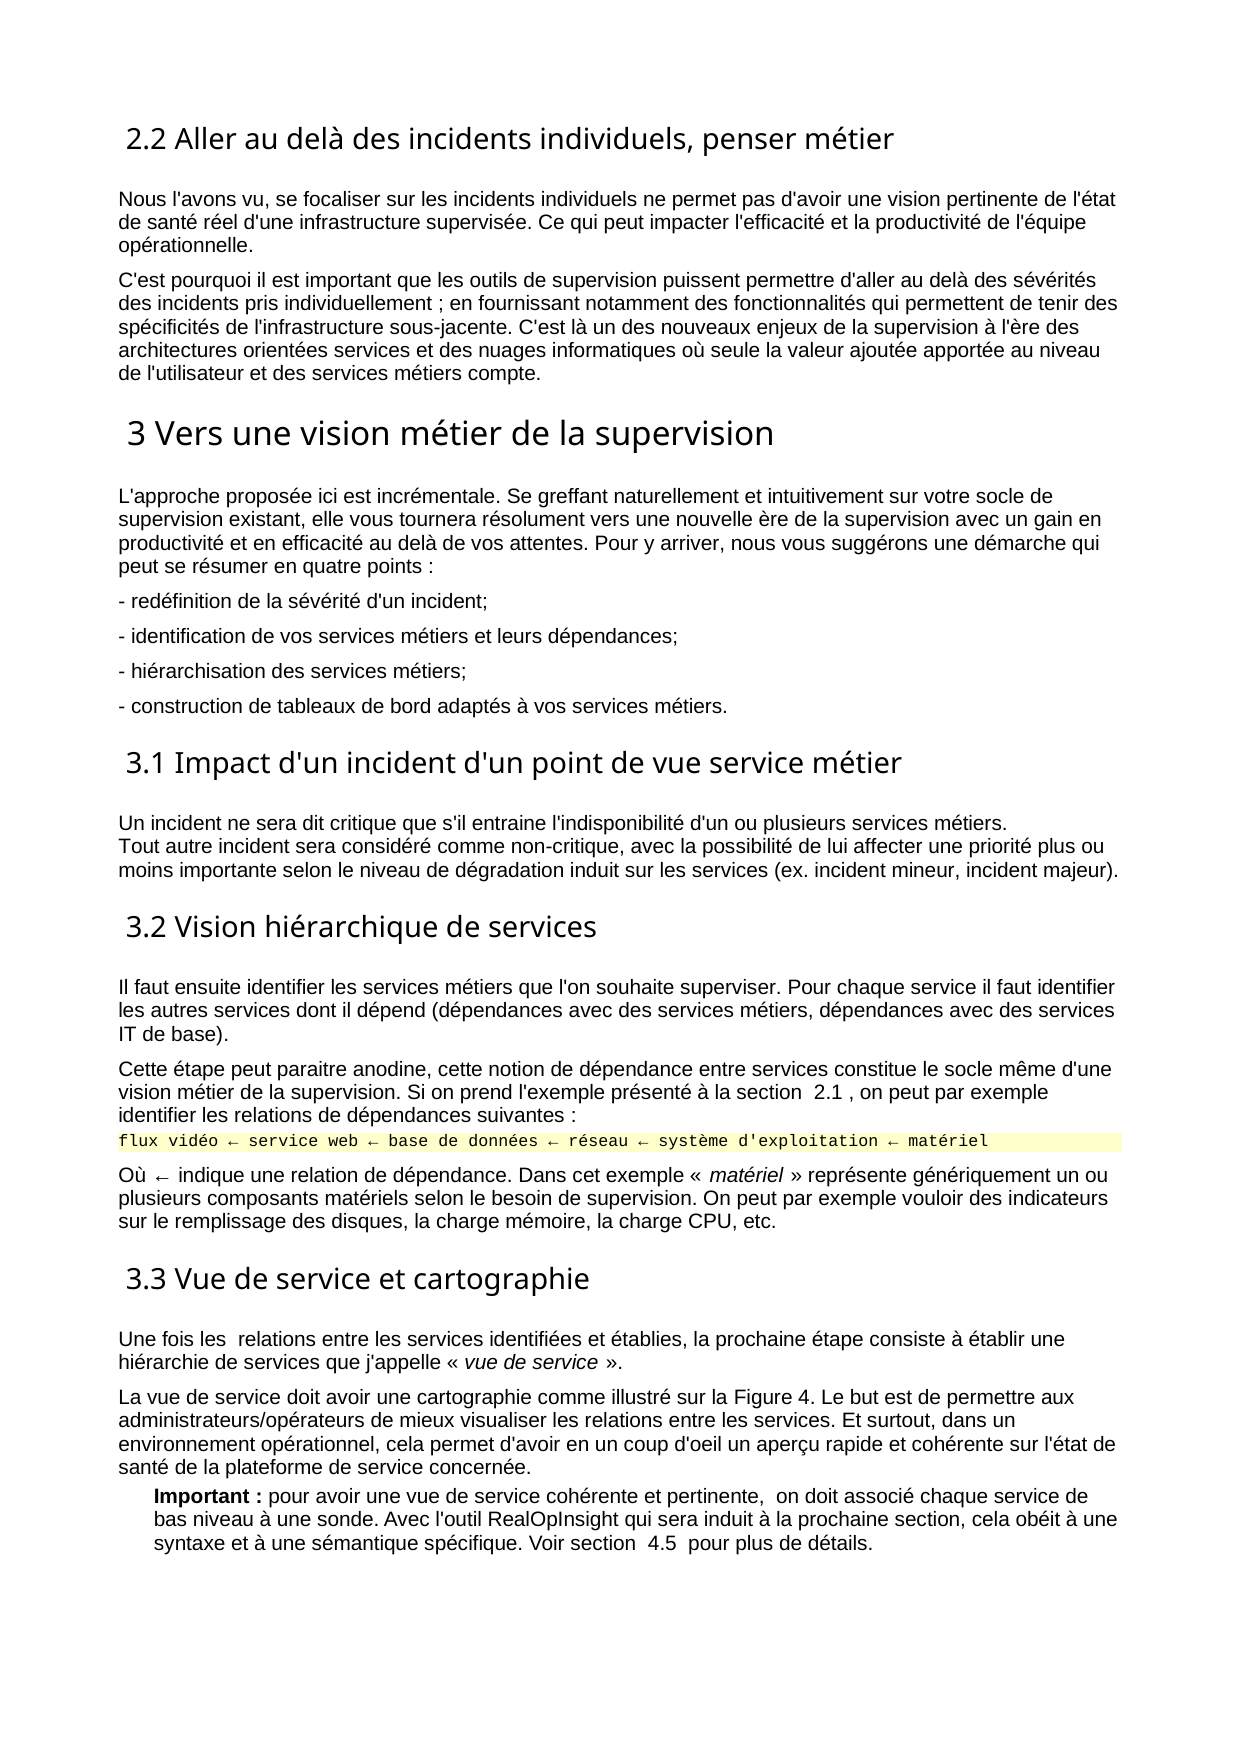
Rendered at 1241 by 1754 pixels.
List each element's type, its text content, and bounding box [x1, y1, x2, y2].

subtitle Vue de service et cartographie [118, 1258, 1122, 1298]
subtitle Vers une vision métier de la supervision [118, 410, 1122, 455]
text Cette étape peut paraitre anodine, cette notion de dépendance entre services constitue le socle même d'une vision métier de la supervision. Si on prend l'exemple présenté à la section 2.1, on peut par exemple identifier les relations de dépendances suivantes : [118, 1057, 1122, 1127]
text - identification de vos services métiers et leurs dépendances; [118, 624, 1122, 648]
text Où ← indique une relation de dépendance. Dans cet exemple « matériel » représente génériquement un ou plusieurs composants matériels selon le besoin de supervision. On peut par exemple vouloir des indicateurs sur le remplissage des disques, la charge mémoire, la charge CPU, etc. [118, 1164, 1122, 1233]
text L'approche proposée ici est incrémentale. Se greffant naturellement et intuitivement sur votre socle de supervision existant, elle vous tournera résolument vers une nouvelle ère de la supervision avec un gain en productivité et en efficacité au delà de vos attentes. Pour y arriver, nous vous suggérons une démarche qui peut se résumer en quatre points : [118, 485, 1122, 578]
text La vue de service doit avoir une cartographie comme illustré sur la Figure 4. Le but est de permettre aux administrateurs/opérateurs de mieux visualiser les relations entre les services. Et surtout, dans un environnement opérationnel, cela permet d'avoir en un coup d'oeil un aperçu rapide et cohérente sur l'état de santé de la plateforme de service concernée. [118, 1386, 1122, 1479]
text - construction de tableaux de bord adaptés à vos services métiers. [118, 694, 1122, 718]
text Important : pour avoir une vue de service cohérente et pertinente, on doit associé chaque service de bas niveau à une sonde. Avec l'outil RealOpInsight qui sera induit à la prochaine section, cela obéit à une syntaxe et à une sémantique spécifique. Voir section 4.5 pour plus de détails. [153, 1485, 1122, 1554]
text - redéfinition de la sévérité d'un incident; [118, 589, 1122, 613]
text Nous l'avons vu, se focaliser sur les incidents individuels ne permet pas d'avoir une vision pertinente de l'état de santé réel d'une infrastructure supervisée. Ce qui peut impacter l'efficacité et la productivité de l'équipe opérationnelle. [118, 187, 1122, 257]
text Il faut ensuite identifier les services métiers que l'on souhaite superviser. Pour chaque service il faut identifier les autres services dont il dépend (dépendances avec des services métiers, dépendances avec des services IT de base). [118, 976, 1122, 1046]
subtitle Aller au delà des incidents individuels, penser métier [118, 118, 1122, 158]
text Un incident ne sera dit critique que s'il entraine l'indisponibilité d'un ou plusieurs services métiers. [118, 812, 1122, 835]
text C'est pourquoi il est important que les outils de supervision puissent permettre d'aller au delà des sévérités des incidents pris individuellement ; en fournissant notamment des fonctionnalités qui permettent de tenir des spécificités de l'infrastructure sous-jacente. C'est là un des nouveaux enjeux de la supervision à l'ère des architectures orientées services et des nuages informatiques où seule la valeur ajoutée apportée au niveau de l'utilisateur et des services métiers compte. [118, 269, 1122, 385]
subtitle Impact d'un incident d'un point de vue service métier [118, 743, 1122, 782]
text - hiérarchisation des services métiers; [118, 659, 1122, 683]
subtitle Vision hiérarchique de services [118, 907, 1122, 946]
text Tout autre incident sera considéré comme non-critique, avec la possibilité de lui affecter une priorité plus ou moins importante selon le niveau de dégradation induit sur les services (ex. incident mineur, incident majeur). [118, 835, 1122, 882]
text Une fois les relations entre les services identifiées et établies, la prochaine étape consiste à établir une hiérarchie de services que j'appelle « vue de service ». [118, 1328, 1122, 1374]
text flux vidéo ← service web ← base de données ← réseau ← système d'exploitation ← matériel [118, 1133, 1122, 1152]
